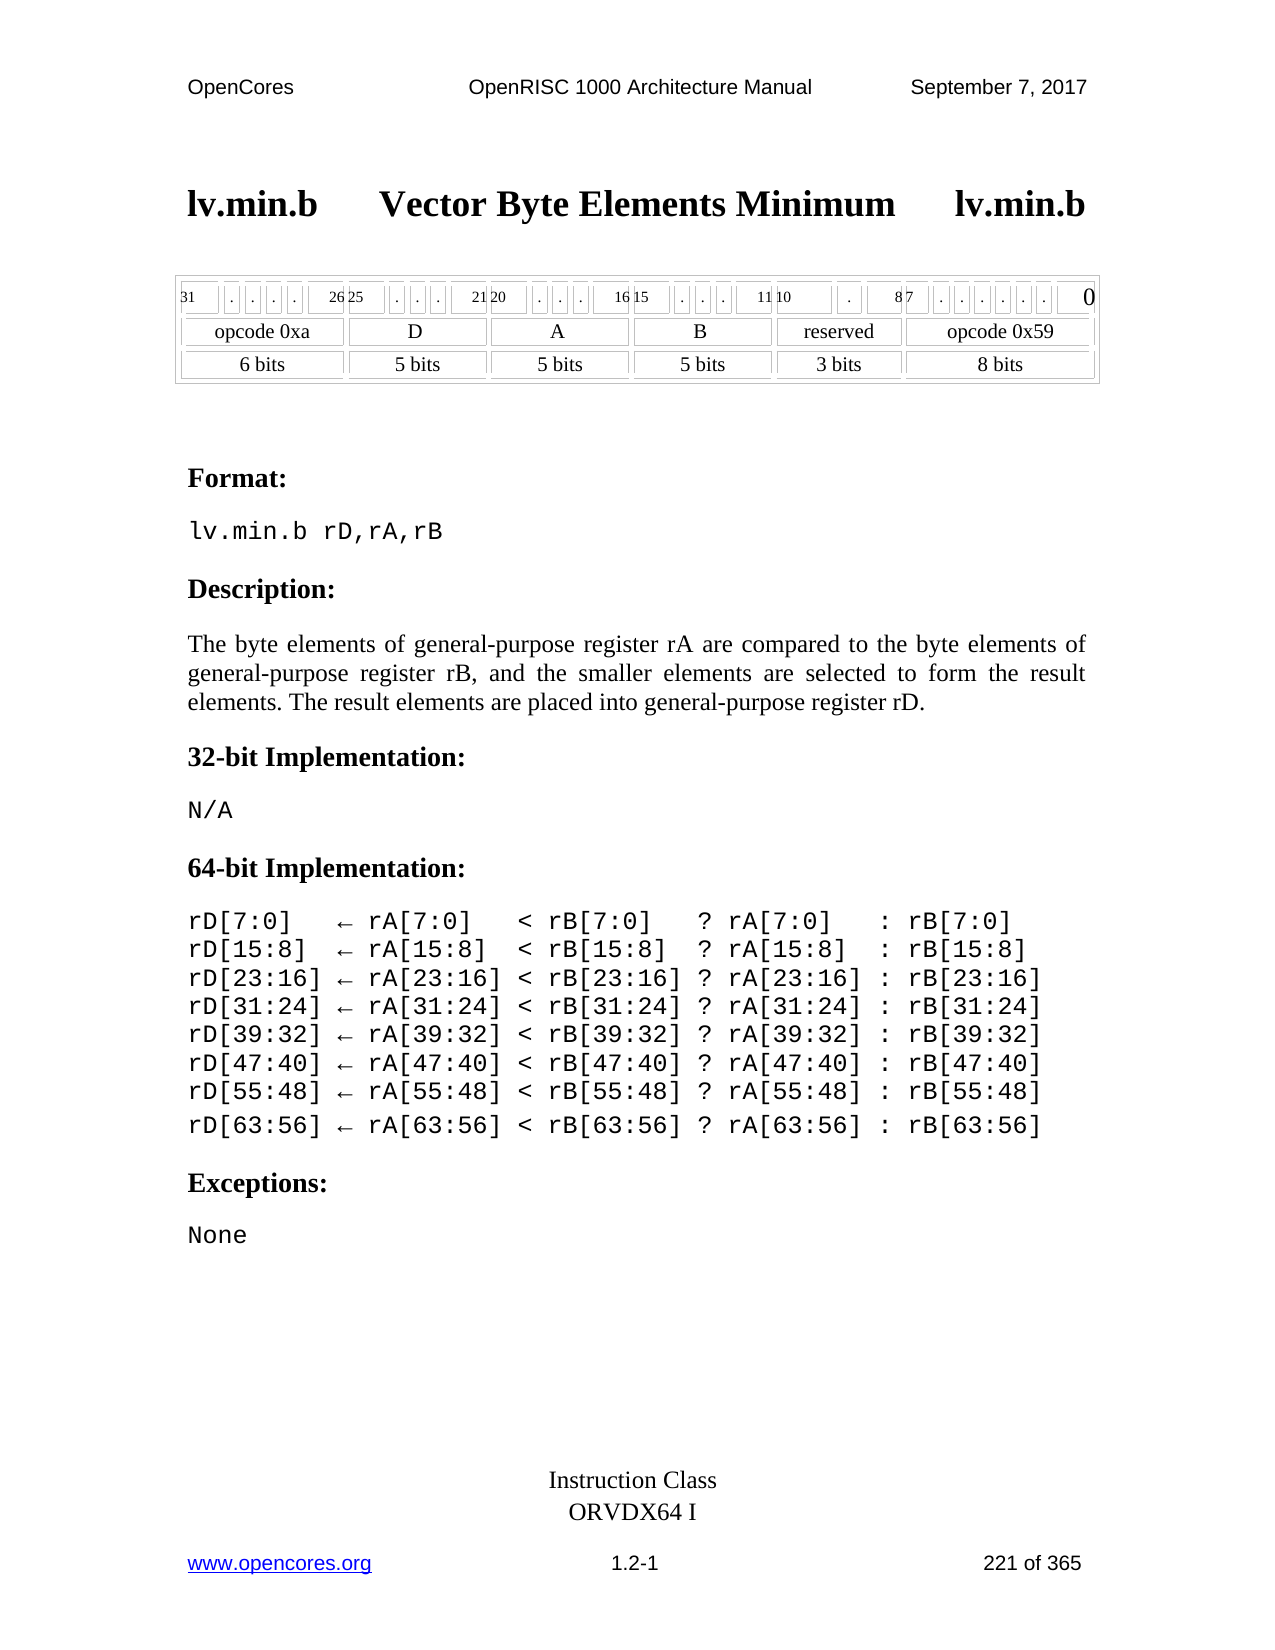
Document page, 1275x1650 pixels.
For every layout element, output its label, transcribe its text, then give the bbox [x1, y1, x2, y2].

text rD[7:0] ← rA[7:0] < rB[7:0] ? rA[7:0] : rB[7:0] rD[15:8] ← rA[15:8] < rB[15:8] ? rA[15:8] : rB[15:8] rD[23:16] ← rA[23:16] < rB[23:16] ? rA[23:16] : rB[23:16] rD[31:24] ← rA[31:24] < rB[31:24] ? rA[31:24] : rB[31:24] rD[39:32] ← rA[39:32] < rB[39:32] ? rA[39:32] : rB[39:32] rD[47:40] ← rA[47:40] < rB[47:40] ? rA[47:40] : rB[47:40] rD[55:48] ← rA[55:48] < rB[55:48] ? rA[55:48] : rB[55:48] rD[63:56] ← rA[63:56] < rB[63:56] ? rA[63:56] : rB[63:56] [187, 908, 1087, 1141]
text Format: [187, 461, 1087, 493]
text None [187, 1223, 1087, 1251]
text Description: [187, 572, 1087, 604]
text 64-bit Implementation: [187, 851, 1087, 883]
text The byte elements of general-purpose register rA are compared to the byte elements of general-purpose register rB, and the smaller elements are selected to form the result elements. The result elements are placed into general-purpose register rD. [187, 629, 1087, 715]
text lv.min.b rD,rA,rB [187, 518, 1087, 547]
text Exceptions: [187, 1166, 1087, 1198]
text 32-bit Implementation: [187, 740, 1087, 773]
text N/A [187, 798, 1087, 826]
